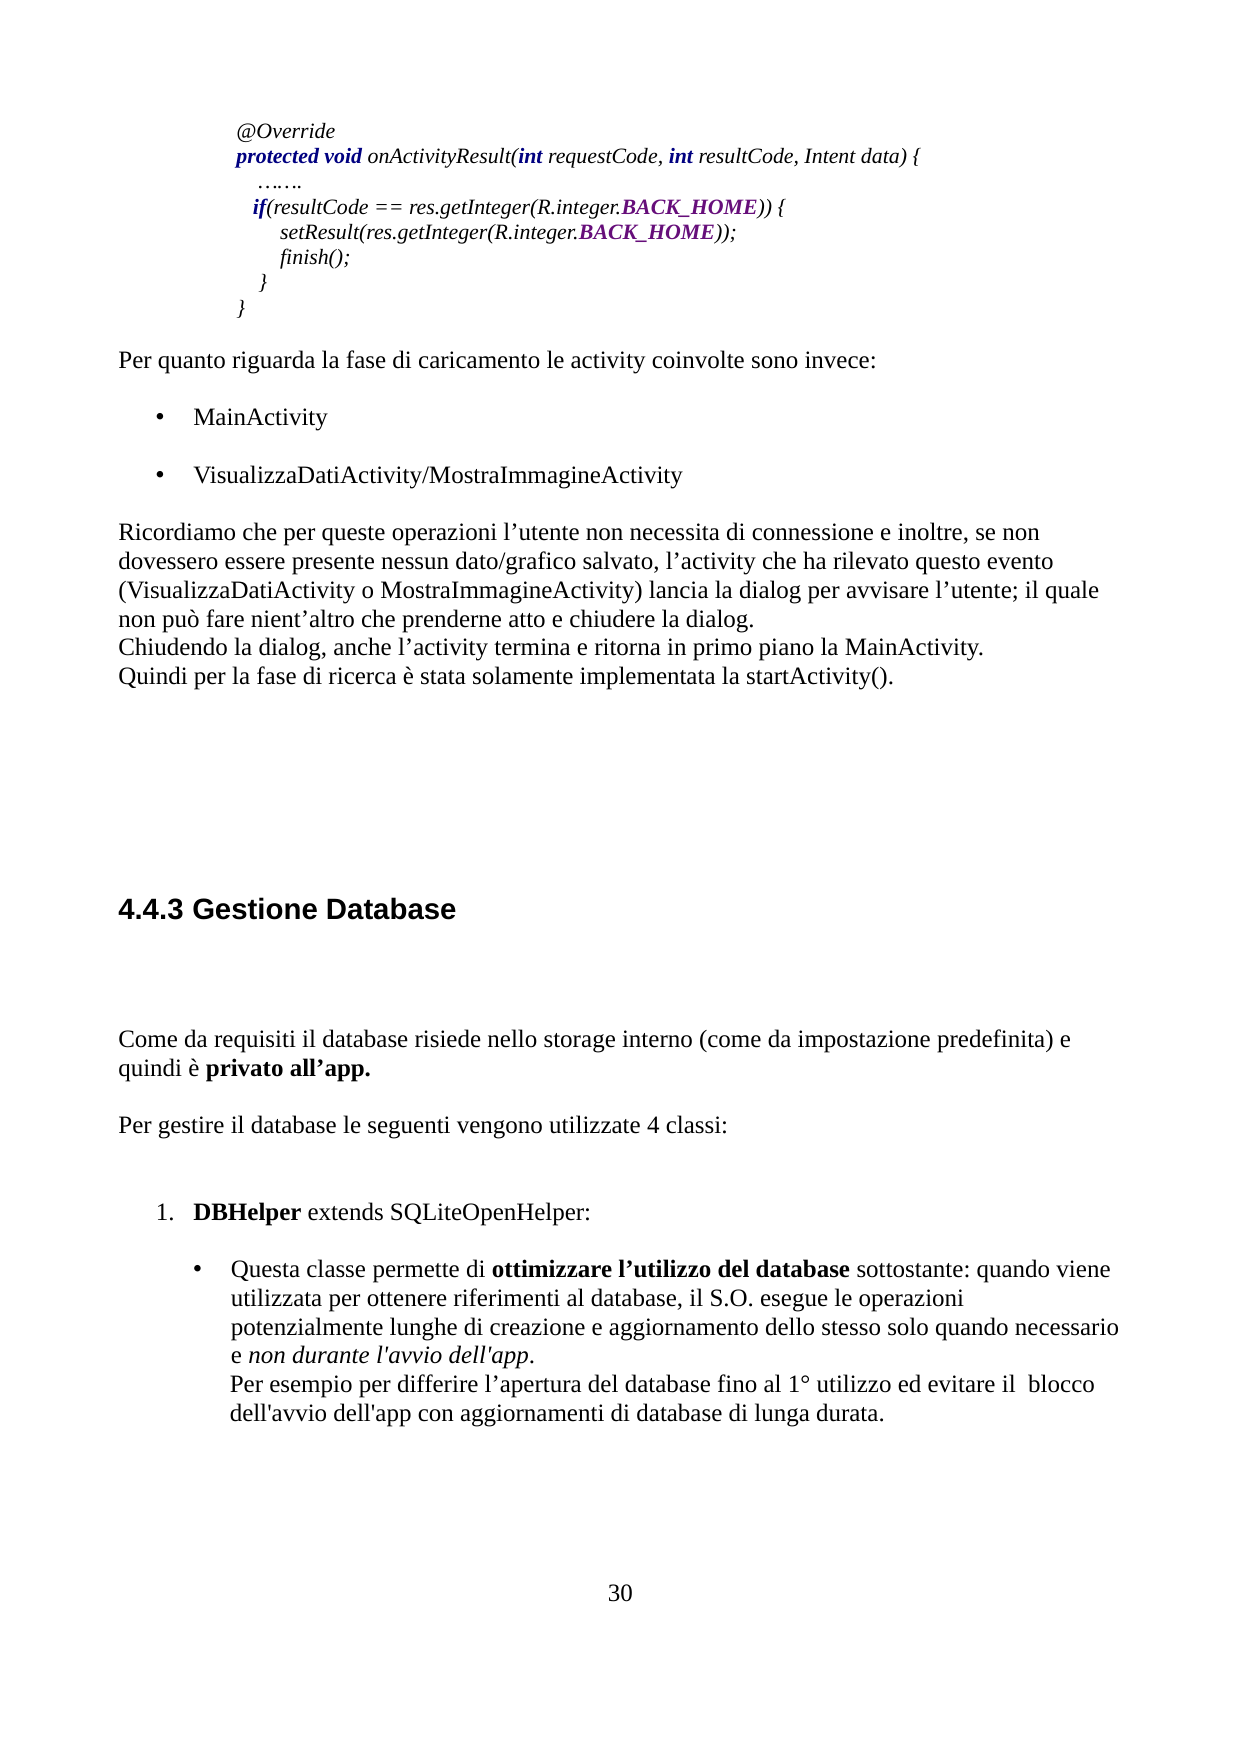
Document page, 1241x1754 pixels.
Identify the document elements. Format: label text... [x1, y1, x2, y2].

text finish(); [236, 244, 1122, 269]
text ……. [236, 168, 1122, 194]
subtitle 4.4.3 Gestione Database [118, 892, 1122, 925]
text Chiudendo la dialog, anche l’activity termina e ritorna in primo piano la MainActivity. [118, 632, 1122, 661]
list MainActivity [156, 402, 1122, 431]
text } [236, 269, 1122, 294]
list VisualizzaDatiActivity/MostraImmagineActivity [156, 460, 1122, 489]
text if(resultCode == res.getInteger(R.integer.BACK_HOME)) { [236, 194, 1122, 219]
text @Override [236, 118, 1122, 143]
text Per quanto riguarda la fase di caricamento le activity coinvolte sono invece: [118, 345, 1122, 374]
text Quindi per la fase di ricerca è stata solamente implementata la startActivity(). [118, 661, 1122, 690]
text Per gestire il database le seguenti vengono utilizzate 4 classi: [118, 1110, 1122, 1139]
list Questa classe permette di ottimizzare l’utilizzo del database sottostante: quando viene utilizzata per ottenere riferimenti al database, il S.O. esegue le operazioni potenzialmente lunghe di creazione e aggiornamento dello stesso solo quando necessario e non durante l'avvio dell'app. [193, 1254, 1122, 1369]
list DBHelper extends SQLiteOpenHelper: [156, 1197, 1122, 1225]
text protected void onActivityResult(int requestCode, int resultCode, Intent data) { [236, 143, 1122, 168]
text setResult(res.getInteger(R.integer.BACK_HOME)); [236, 219, 1122, 244]
text Ricordiamo che per queste operazioni l’utente non necessita di connessione e inoltre, se non dovessero essere presente nessun dato/grafico salvato, l’activity che ha rilevato questo evento (VisualizzaDatiActivity o MostraImmagineActivity) lancia la dialog per avvisare l’utente; il quale non può fare nient’altro che prenderne atto e chiudere la dialog. [118, 517, 1122, 632]
text Come da requisiti il database risiede nello storage interno (come da impostazione predefinita) e quindi è privato all’app. [118, 1024, 1122, 1082]
text } [236, 294, 1122, 320]
text Per esempio per differire l’apertura del database fino al 1° utilizzo ed evitare il blocco dell'avvio dell'app con aggiornamenti di database di lunga durata. [118, 1369, 1122, 1427]
